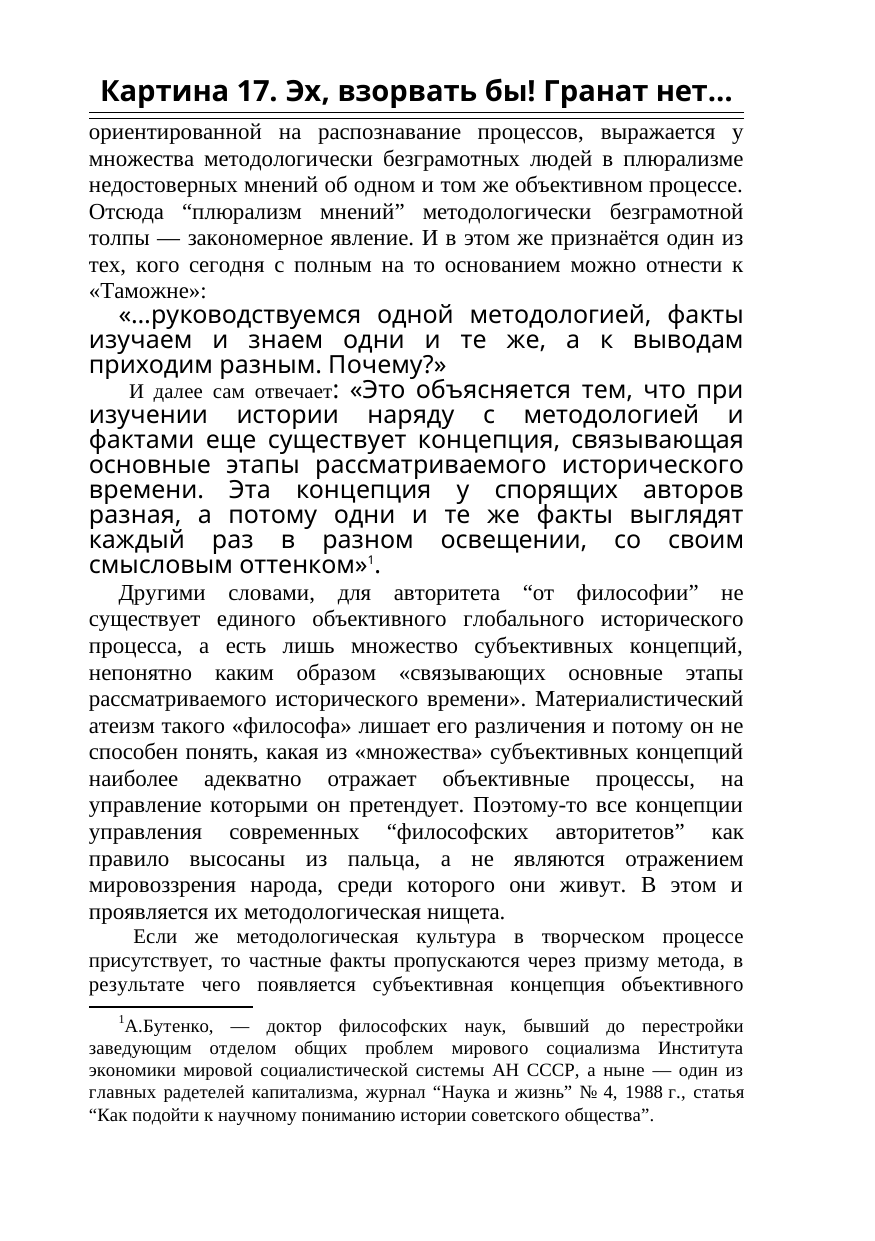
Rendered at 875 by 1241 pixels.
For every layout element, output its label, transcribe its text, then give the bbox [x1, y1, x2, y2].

text Другими словами, для авторитета “от философии” не существует единого объективного глобального исторического процесса, а есть лишь множество субъективных концепций, непонятно каким образом «связывающих основные этапы рассматриваемого исторического времени». Материалистический атеизм такого «философа» лишает его различения и потому он не способен понять, какая из «множества» субъективных концепций наиболее адекватно отражает объективные процессы, на управление которыми он претендует. Поэтому-то все концепции управления современных “философских авторитетов” как правило высосаны из пальца, а не являются отражением мировоззрения народа, среди которого они живут. В этом и проявляется их методологическая нищета. [89, 579, 744, 924]
text А.Бутенко, — доктор философских наук, бывший до перестройки заведующим отделом общих проблем мирового социализма Института экономики мировой социалистической системы АH СССР, а ныне — один из главных радетелей капитализма, журнал “Hаука и жизнь” № 4, 1988 г., статья “Как подойти к научному пониманию истории советского общества”. [89, 1013, 744, 1125]
text И далее сам отвечает: «Это объясняется тем, что при изучении истории наряду с методологией и фактами еще существует концепция, связывающая основные этапы рассматриваемого исторического времени. Эта концепция у спорящих авторов разная, а потому одни и те же факты выглядят каждый раз в разном освещении, со своим смысловым оттенком». [89, 379, 744, 579]
text ориентированной на распознавание процессов, выражается у множества методологически безграмотных людей в плюрализме недостоверных мнений об одном и том же объективном процессе. Отсюда “плюрализм мнений” методологически безграмотной толпы — закономерное явление. И в этом же признаётся один из тех, кого сегодня с полным на то основанием можно отнести к «Таможне»: [89, 119, 744, 304]
text Если же методологическая культура в творческом процессе присутствует, то частные факты пропускаются через призму метода, в результате чего появляется субъективная концепция объективного [89, 924, 744, 996]
text «…руководствуемся одной методологией, факты изучаем и знаем одни и те же, а к выводам приходим разным. Почему?» [89, 304, 744, 379]
